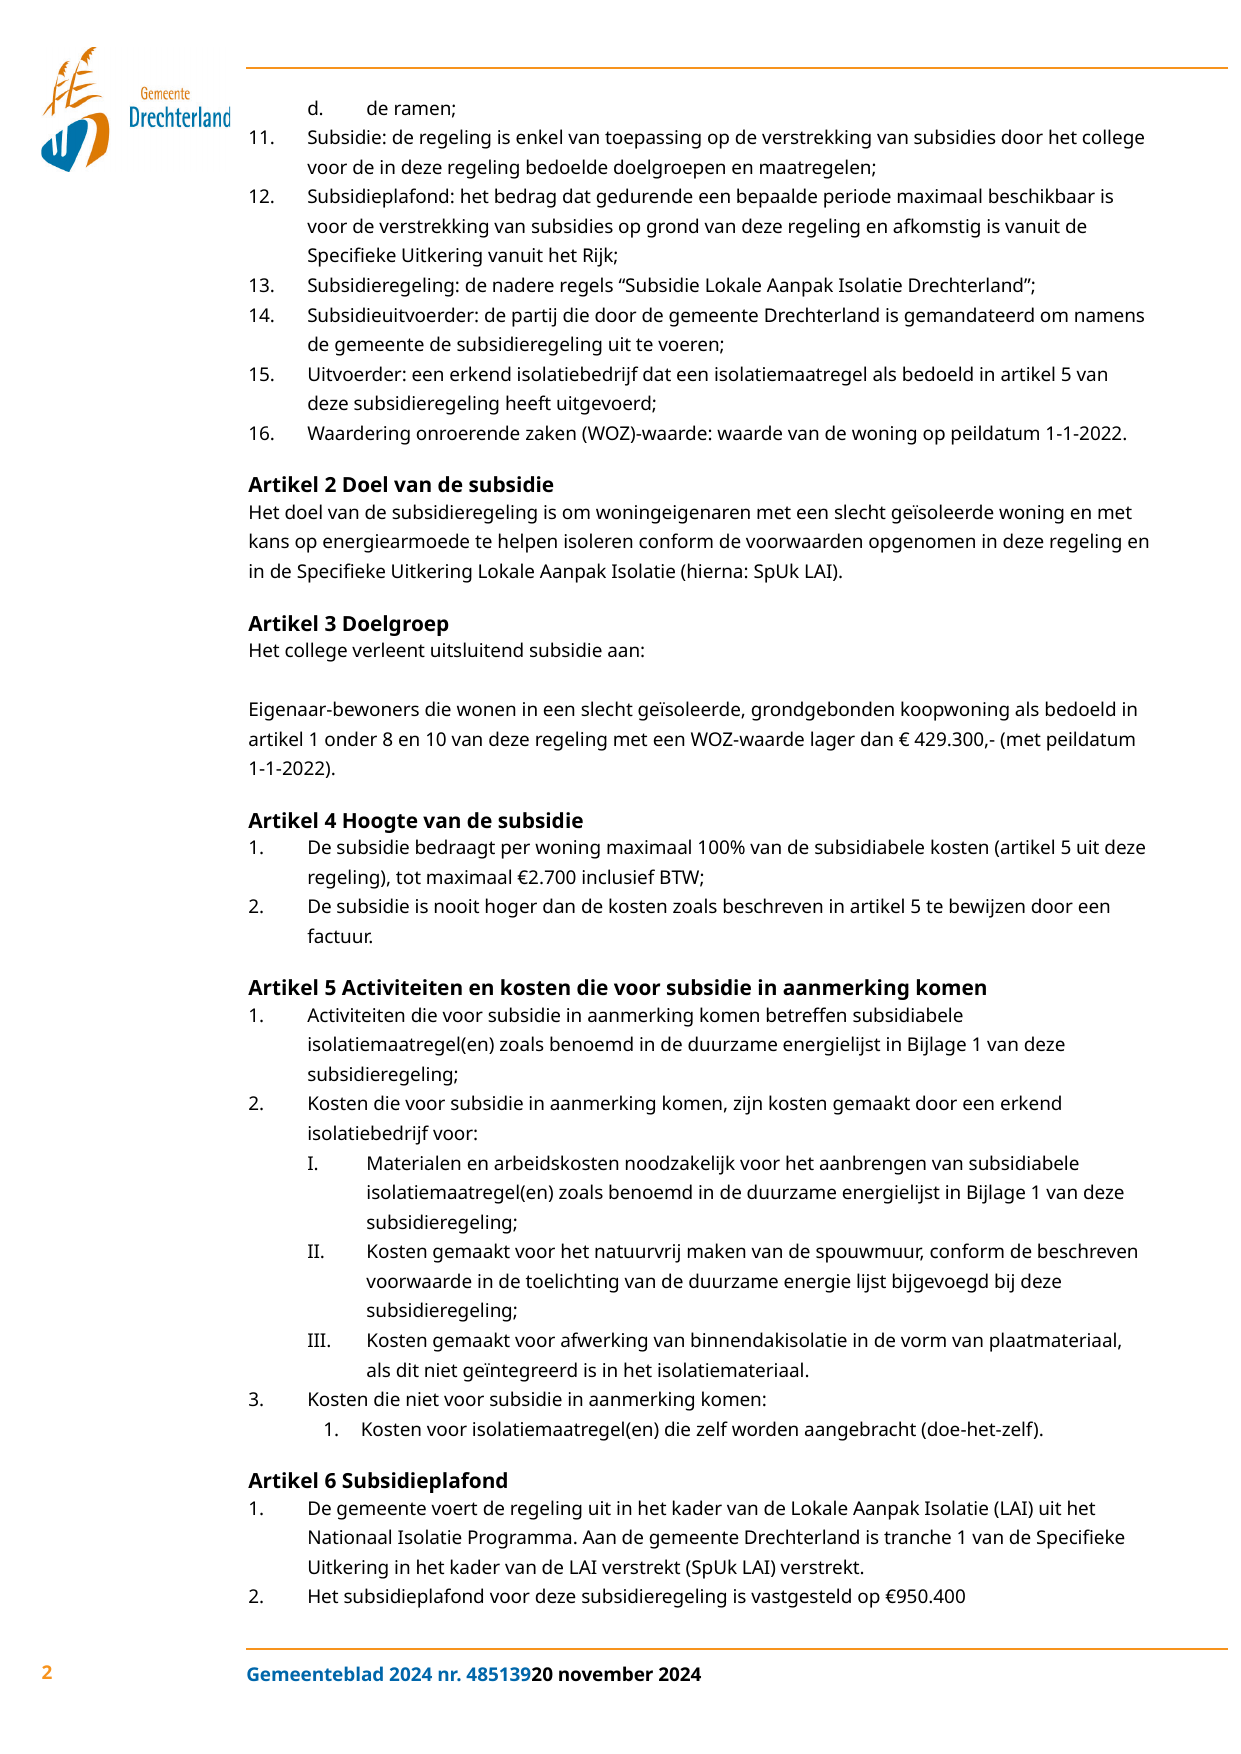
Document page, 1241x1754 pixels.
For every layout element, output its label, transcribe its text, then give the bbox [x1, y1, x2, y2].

text Artikel 5 Activiteiten en kosten die voor subsidie in aanmerking komen [248, 973, 1152, 1002]
picture [41, 158, 64, 172]
text Artikel 4 Hoogte van de subsidie [248, 806, 1152, 834]
list Het subsidieplafond voor deze subsidieregeling is vastgesteld op €950.400 [248, 1584, 1152, 1609]
text Het college verleent uitsluitend subsidie aan: [248, 637, 1152, 663]
list Activiteiten die voor subsidie in aanmerking komen betreffen subsidiabele isolatiemaatregel(en) zoals benoemd in de duurzame energielijst in Bijlage 1 van deze subsidieregeling; [248, 1002, 1152, 1087]
list Materialen en arbeidskosten noodzakelijk voor het aanbrengen van subsidiabele isolatiemaatregel(en) zoals benoemd in de duurzame energielijst in Bijlage 1 van deze subsidieregeling; [307, 1150, 1152, 1235]
list Kosten voor isolatiemaatregel(en) die zelf worden aangebracht (doe-het-zelf). [323, 1416, 1152, 1442]
list Subsidieplafond: het bedrag dat gedurende een bepaalde periode maximaal beschikbaar is voor de verstrekking van subsidies op grond van deze regeling en afkomstig is vanuit de Specifieke Uitkering vanuit het Rijk; [248, 183, 1152, 268]
text Artikel 2 Doel van de subsidie [248, 471, 1152, 499]
text Eigenaar-bewoners die wonen in een slecht geïsoleerde, grondgebonden koopwoning als bedoeld in artikel 1 onder 8 en 10 van deze regeling met een WOZ-waarde lager dan € 429.300,- (met peildatum 1-1-2022). [248, 696, 1152, 781]
list Subsidieuitvoerder: de partij die door de gemeente Drechterland is gemandateerd om namens de gemeente de subsidieregeling uit te voeren; [248, 302, 1152, 357]
text Artikel 3 Doelgroep [248, 609, 1152, 637]
picture [226, 115, 231, 124]
list Kosten gemaakt voor afwerking van binnendakisolatie in de vorm van plaatmateriaal, als dit niet geïntegreerd is in het isolatiemateriaal. [307, 1327, 1152, 1383]
list De subsidie is nooit hoger dan de kosten zoals beschreven in artikel 5 te bewijzen door een factuur. [248, 893, 1152, 949]
list De subsidie bedraagt per woning maximaal 100% van de subsidiabele kosten (artikel 5 uit deze regeling), tot maximaal €2.700 inclusief BTW; [248, 834, 1152, 889]
text Artikel 6 Subsidieplafond [248, 1466, 1152, 1495]
text Het doel van de subsidieregeling is om woningeigenaren met een slecht geïsoleerde woning en met kans op energiearmoede te helpen isoleren conform de voorwaarden opgenomen in deze regeling en in de Specifieke Uitkering Lokale Aanpak Isolatie (hierna: SpUk LAI). [248, 499, 1152, 584]
picture [41, 47, 231, 172]
list Kosten die voor subsidie in aanmerking komen, zijn kosten gemaakt door een erkend isolatiebedrijf voor: [248, 1091, 1152, 1146]
list Subsidie: de regeling is enkel van toepassing op de verstrekking van subsidies door het college voor de in deze regeling bedoelde doelgroepen en maatregelen; [248, 124, 1152, 180]
list Waardering onroerende zaken (WOZ)-waarde: waarde van de woning op peildatum 1-1-2022. [248, 420, 1152, 446]
list Kosten gemaakt voor het natuurvrij maken van de spouwmuur, conform de beschreven voorwaarde in de toelichting van de duurzame energie lijst bijgevoegd bij deze subsidieregeling; [307, 1238, 1152, 1323]
list De gemeente voert de regeling uit in het kader van de Lokale Aanpak Isolatie (LAI) uit het Nationaal Isolatie Programma. Aan de gemeente Drechterland is tranche 1 van de Specifieke Uitkering in het kader van de LAI verstrekt (SpUk LAI) verstrekt. [248, 1495, 1152, 1580]
list Uitvoerder: een erkend isolatiebedrijf dat een isolatiemaatregel als bedoeld in artikel 5 van deze subsidieregeling heeft uitgevoerd; [248, 361, 1152, 416]
list de ramen; [307, 95, 1152, 121]
list Subsidieregeling: de nadere regels “Subsidie Lokale Aanpak Isolatie Drechterland”; [248, 272, 1152, 298]
list Kosten die niet voor subsidie in aanmerking komen: [248, 1386, 1152, 1412]
